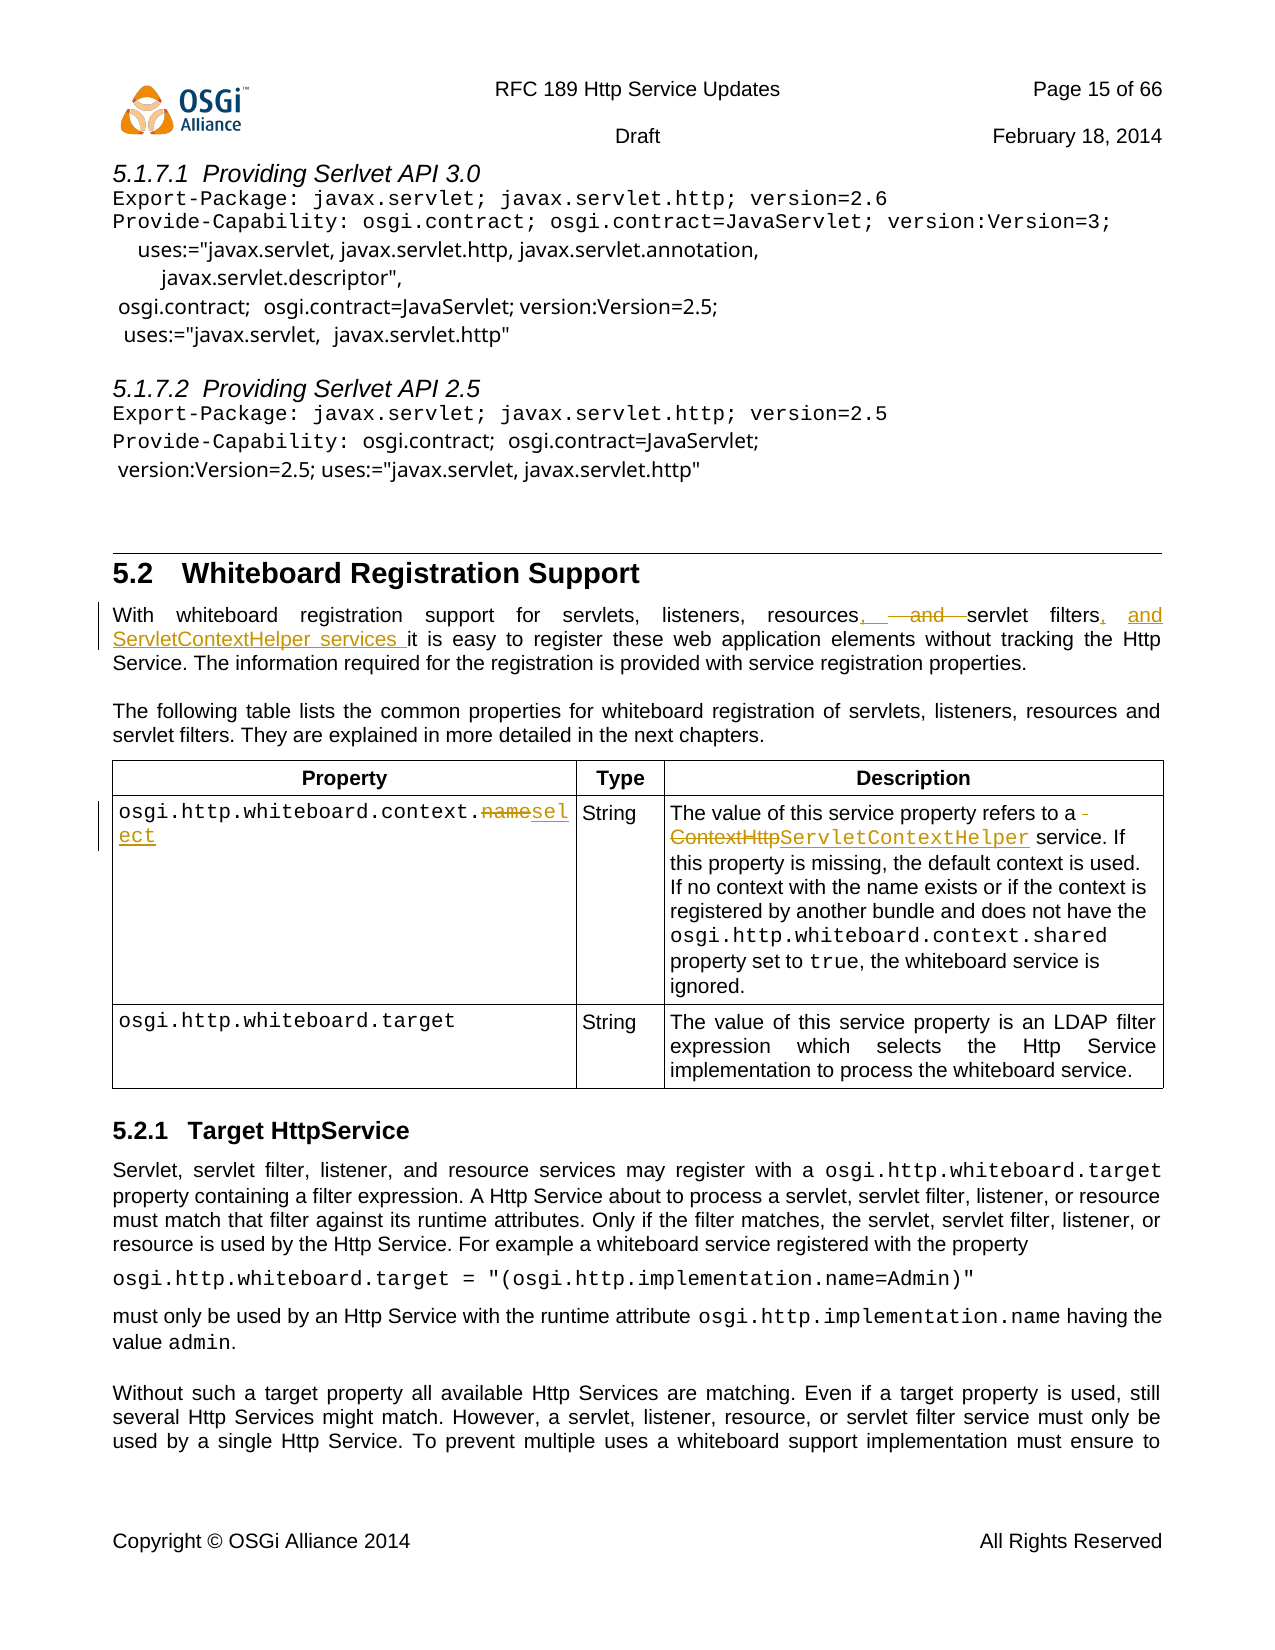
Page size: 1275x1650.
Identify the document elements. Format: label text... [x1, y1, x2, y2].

text version:Version=2.5; uses:="javax.servlet, javax.servlet.http" [112, 455, 1162, 483]
table_header Description [665, 761, 1163, 795]
table_cell osgi.http.whiteboard.context.select [113, 796, 576, 1004]
table_cell osgi.http.whiteboard.target [113, 1005, 576, 1087]
subtitle Providing Serlvet API 2.5 [112, 374, 1162, 402]
text Export-Package: javax.servlet; javax.servlet.http; version=2.6 [112, 188, 1162, 211]
text uses:="javax.servlet, javax.servlet.http, javax.servlet.annotation, [112, 235, 1162, 263]
text Export-Package: javax.servlet; javax.servlet.http; version=2.5 [112, 402, 1162, 426]
table_header Type [577, 761, 664, 795]
table_cell String [577, 796, 664, 1004]
text osgi.contract; osgi.contract=JavaServlet; version:Version=2.5; [112, 292, 1162, 320]
picture [113, 78, 257, 142]
text osgi.http.whiteboard.target = "(osgi.http.implementation.name=Admin)" [112, 1268, 1162, 1291]
table_cell String [577, 1005, 664, 1087]
subtitle Target HttpService [112, 1116, 1162, 1145]
subtitle Whiteboard Registration Support [112, 554, 1162, 590]
text Provide-Capability: osgi.contract; osgi.contract=JavaServlet; version:Version=3; [112, 211, 1162, 235]
text Without such a target property all available Http Services are matching. Even if a target property is used, still several Http Services might match. However, a servlet, listener, resource, or servlet filter service must only be used by a single Http Service. To prevent multiple uses a whiteboard support implementation must ensure to [112, 1381, 1162, 1452]
text Provide-Capability: osgi.contract; osgi.contract=JavaServlet; [112, 426, 1162, 455]
text uses:="javax.servlet, javax.servlet.http" [112, 320, 1162, 349]
table_header Property [113, 761, 576, 795]
text must only be used by an Http Service with the runtime attribute osgi.http.implementation.name having the value admin. [112, 1304, 1162, 1356]
table_cell The value of this service property refers to a ServletContextHelper service. If this property is missing, the default context is used. If no context with the name exists or if the context is registered by another bundle and does not have the osgi.http.whiteboard.context.shared property set to true, the whiteboard service is ignored. [665, 796, 1163, 1004]
text With whiteboard registration support for servlets, listeners, resources, servlet filters, and ServletContextHelper services it is easy to register these web application elements without tracking the Http Service. The information required for the registration is provided with service registration properties. [112, 602, 1162, 674]
text javax.servlet.descriptor", [112, 263, 1162, 292]
text The following table lists the common properties for whiteboard registration of servlets, listeners, resources and servlet filters. They are explained in more detailed in the next chapters. [112, 699, 1162, 747]
subtitle Providing Serlvet API 3.0 [112, 159, 1162, 188]
text Servlet, servlet filter, listener, and resource services may register with a osgi.http.whiteboard.target property containing a filter expression. A Http Service about to process a servlet, servlet filter, listener, or resource must match that filter against its runtime attributes. Only if the filter matches, the servlet, servlet filter, listener, or resource is used by the Http Service. For example a whiteboard service registered with the property [112, 1158, 1162, 1255]
table_cell The value of this service property is an LDAP filter expression which selects the Http Service implementation to process the whiteboard service. [665, 1005, 1163, 1087]
